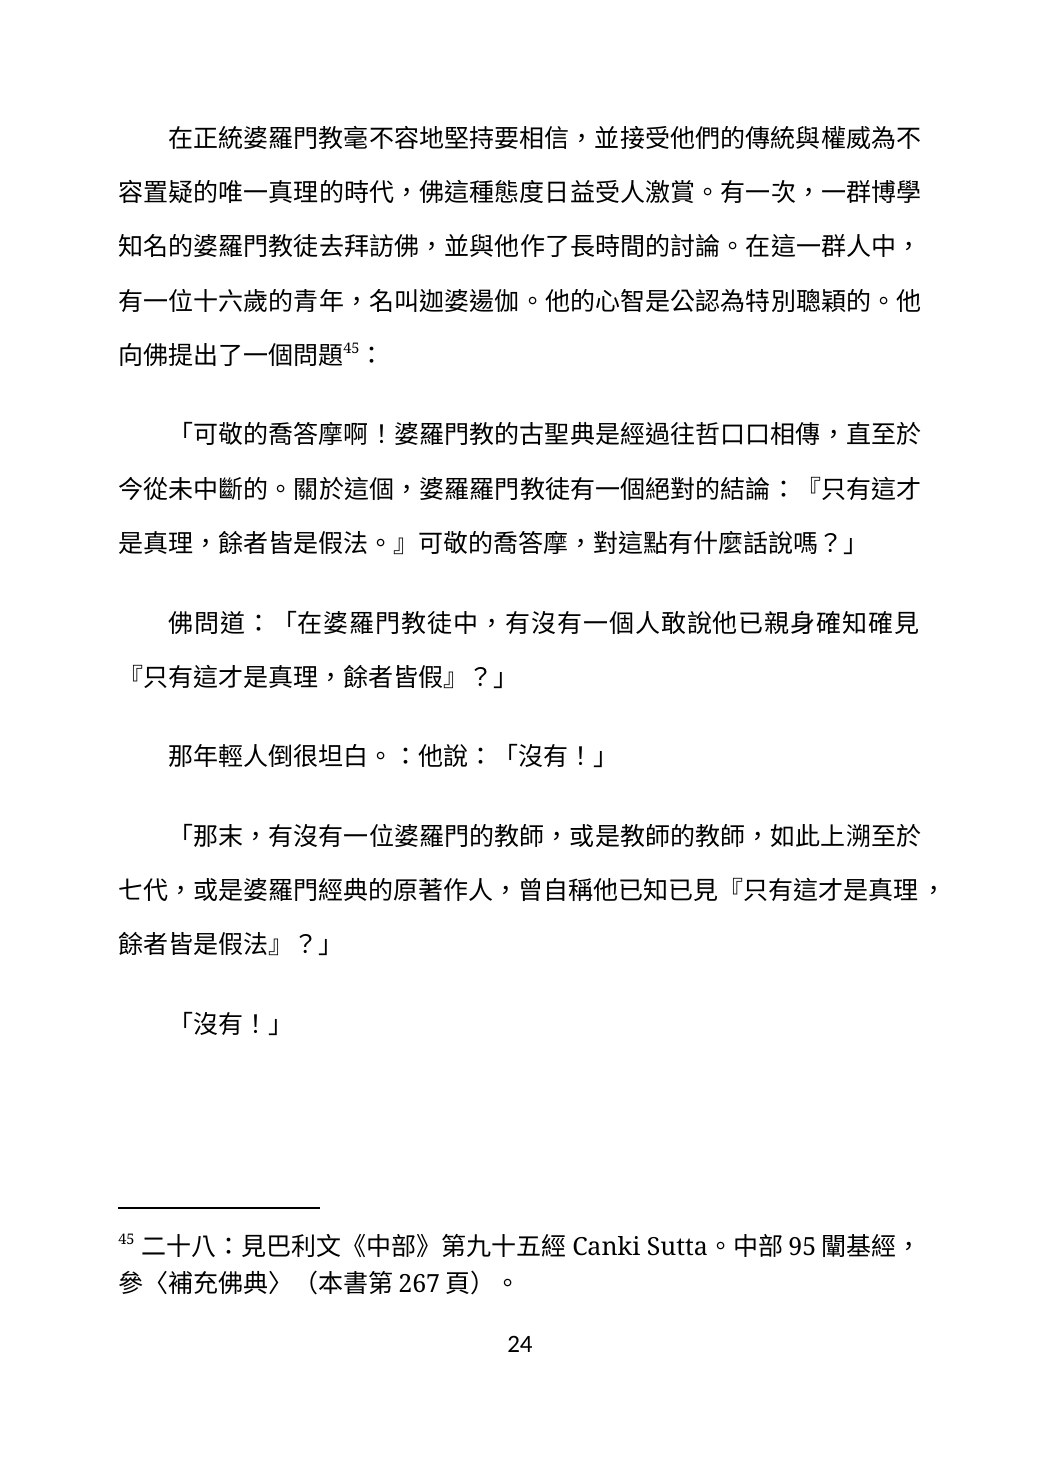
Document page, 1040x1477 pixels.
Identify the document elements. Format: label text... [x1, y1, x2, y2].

text 「那末，有沒有一位婆羅門的教師，或是教師的教師，如此上溯至於七代，或是婆羅門經典的原著作人，曾自稱他已知已見『只有這才是真理，餘者皆是假法』？」 [118, 816, 921, 961]
text 「可敬的喬答摩啊！婆羅門教的古聖典是經過往哲口口相傳，直至於今從未中斷的。關於這個，婆羅羅門教徒有一個絕對的結論：『只有這才是真理，餘者皆是假法。』可敬的喬答摩，對這點有什麼話說嗎？」 [118, 415, 921, 560]
text 佛問道：「在婆羅門教徒中，有沒有一個人敢說他已親身確知確見『只有這才是真理，餘者皆假』？」 [118, 603, 921, 694]
text 那年輕人倒很坦白。：他說：「沒有！」 [118, 737, 921, 773]
text 「沒有！」 [118, 1004, 921, 1041]
text 在正統婆羅門教毫不容地堅持要相信，並接受他們的傳統與權威為不容置疑的唯一真理的時代，佛這種態度日益受人激賞。有一次，一群博學知名的婆羅門教徒去拜訪佛，並與他作了長時間的討論。在這一群人中，有一位十六歲的青年，名叫迦婆逿伽。他的心智是公認為特別聰穎的。他向佛提出了一個問題： [118, 118, 921, 372]
text 二十八：見巴利文《中部》第九十五經 Canki Sutta。中部95闡基經，參〈補充佛典〉（本書第267頁）。 [118, 1227, 921, 1299]
